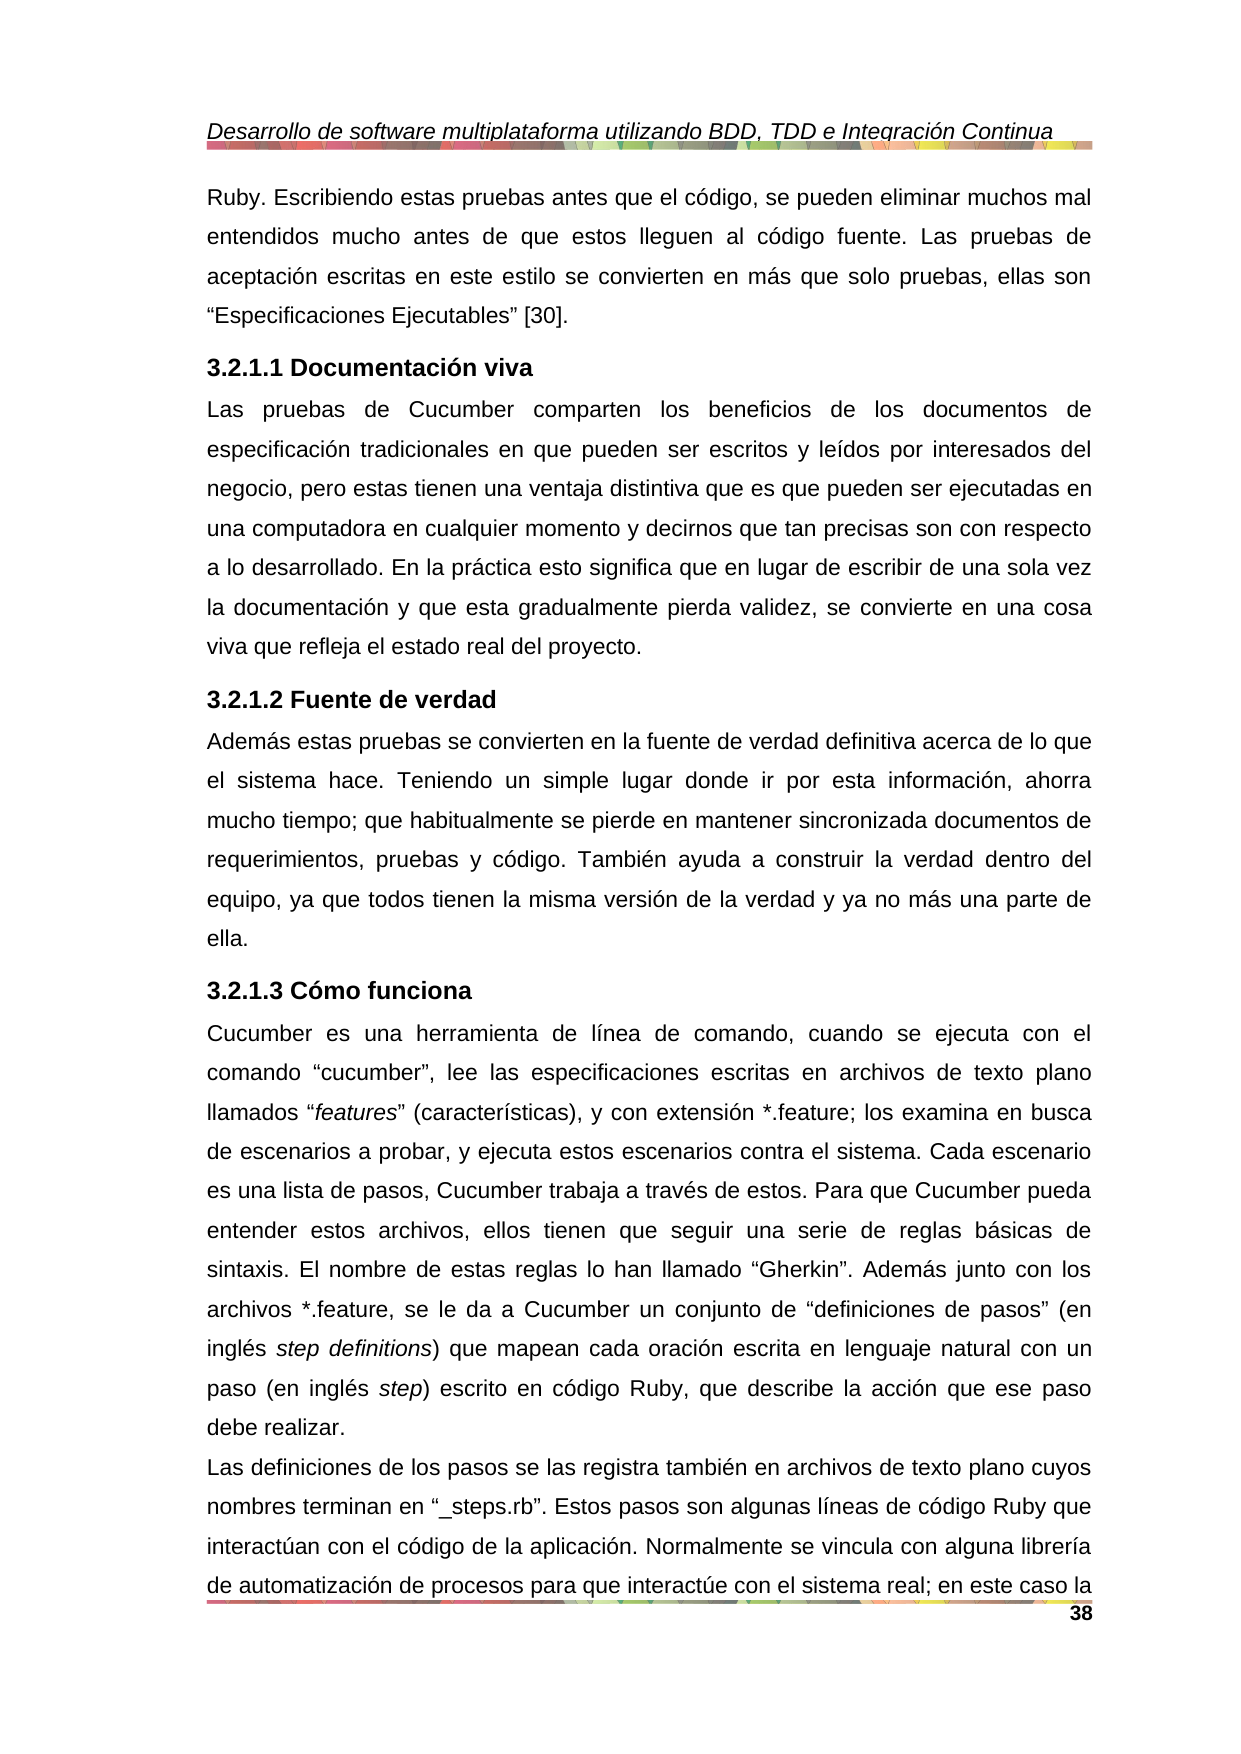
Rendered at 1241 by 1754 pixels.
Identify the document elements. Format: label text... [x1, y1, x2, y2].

text Ruby. Escribiendo estas pruebas antes que el código, se pueden eliminar muchos mal entendidos mucho antes de que estos lleguen al código fuente. Las pruebas de aceptación escritas en este estilo se convierten en más que solo pruebas, ellas son “Especificaciones Ejecutables” [30]. [207, 184, 1093, 328]
text 3.2.1.2 Fuente de verdad [207, 684, 1093, 713]
text Las pruebas de Cucumber comparten los beneficios de los documentos de especificación tradicionales en que pueden ser escritos y leídos por interesados del negocio, pero estas tienen una ventaja distintiva que es que pueden ser ejecutadas en una computadora en cualquier momento y decirnos que tan precisas son con respecto a lo desarrollado. En la práctica esto significa que en lugar de escribir de una sola vez la documentación y que esta gradualmente pierda validez, se convierte en una cosa viva que refleja el estado real del proyecto. [207, 396, 1093, 660]
text Además estas pruebas se convierten en la fuente de verdad definitiva acerca de lo que el sistema hace. Teniendo un simple lugar donde ir por esta información, ahorra mucho tiempo; que habitualmente se pierde en mantener sincronizada documentos de requerimientos, pruebas y código. También ayuda a construir la verdad dentro del equipo, ya que todos tienen la misma versión de la verdad y ya no más una parte de ella. [207, 728, 1093, 951]
text 3.2.1.1 Documentación viva [207, 353, 1093, 382]
text Cucumber es una herramienta de línea de comando, cuando se ejecuta con el comando “cucumber”, lee las especificaciones escritas en archivos de texto plano llamados “features” (características), y con extensión *.feature; los examina en busca de escenarios a probar, y ejecuta estos escenarios contra el sistema. Cada escenario es una lista de pasos, Cucumber trabaja a través de estos. Para que Cucumber pueda entender estos archivos, ellos tienen que seguir una serie de reglas básicas de sintaxis. El nombre de estas reglas lo han llamado “Gherkin”. Además junto con los archivos *.feature, se le da a Cucumber un conjunto de “definiciones de pasos” (en inglés step definitions) que mapean cada oración escrita en lenguaje natural con un paso (en inglés step) escrito en código Ruby, que describe la acción que ese paso debe realizar. [207, 1019, 1093, 1441]
text Las definiciones de los pasos se las registra también en archivos de texto plano cuyos nombres terminan en “_steps.rb”. Estos pasos son algunas líneas de código Ruby que interactúan con el código de la aplicación. Normalmente se vincula con alguna librería de automatización de procesos para que interactúe con el sistema real; en este caso la [207, 1454, 1093, 1598]
text 3.2.1.3 Cómo funciona [207, 976, 1093, 1005]
